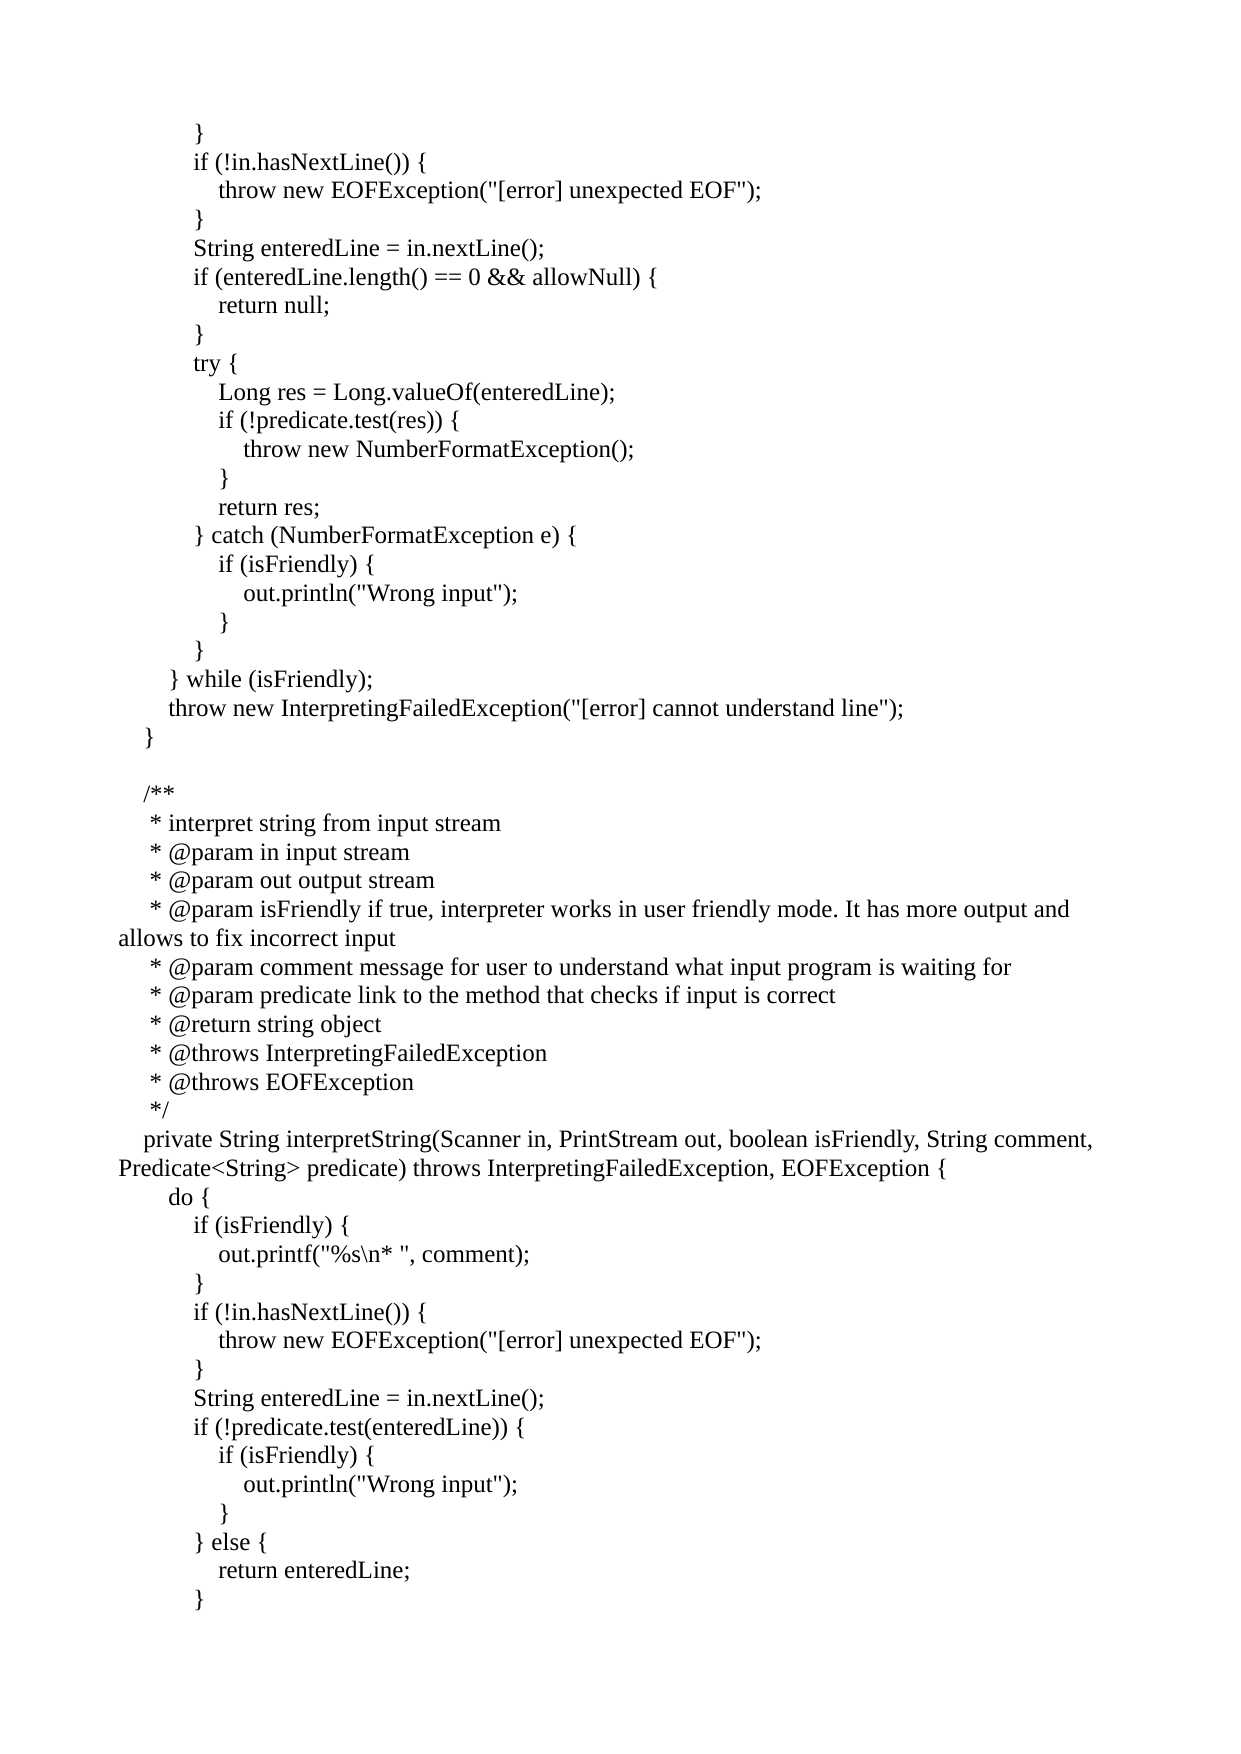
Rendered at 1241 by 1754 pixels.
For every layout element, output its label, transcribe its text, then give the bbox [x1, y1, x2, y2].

text if (isFriendly) { [118, 1211, 1122, 1239]
text out.println("Wrong input"); [118, 578, 1122, 607]
text out.println("Wrong input"); [118, 1469, 1122, 1498]
text if (!in.hasNextLine()) { [118, 147, 1122, 176]
text * @throws EOFException [118, 1067, 1122, 1096]
text * interpret string from input stream [118, 808, 1122, 837]
text if (isFriendly) { [118, 549, 1122, 578]
text } else { [118, 1527, 1122, 1556]
text * @param isFriendly if true, interpreter works in user friendly mode. It has more output and allows to fix incorrect input [118, 894, 1122, 952]
text Long res = Long.valueOf(enteredLine); [118, 377, 1122, 406]
text return res; [118, 492, 1122, 521]
text try { [118, 348, 1122, 377]
text * @param comment message for user to understand what input program is waiting for [118, 952, 1122, 981]
text return null; [118, 291, 1122, 319]
text } [118, 319, 1122, 348]
text } [118, 1584, 1122, 1613]
text private String interpretString(Scanner in, PrintStream out, boolean isFriendly, String comment, Predicate<String> predicate) throws InterpretingFailedException, EOFException { [118, 1124, 1122, 1182]
text * @throws InterpretingFailedException [118, 1038, 1122, 1067]
text out.printf("%s\n* ", comment); [118, 1239, 1122, 1268]
text } while (isFriendly); [118, 664, 1122, 693]
text } [118, 636, 1122, 664]
text do { [118, 1182, 1122, 1211]
text return enteredLine; [118, 1556, 1122, 1584]
text if (!predicate.test(res)) { [118, 406, 1122, 434]
text /** [118, 779, 1122, 808]
text if (!in.hasNextLine()) { [118, 1297, 1122, 1326]
text * @param in input stream [118, 837, 1122, 866]
text throw new InterpretingFailedException("[error] cannot understand line"); [118, 693, 1122, 722]
text } [118, 1268, 1122, 1297]
text */ [118, 1096, 1122, 1124]
text throw new EOFException("[error] unexpected EOF"); [118, 176, 1122, 204]
text } [118, 463, 1122, 492]
text String enteredLine = in.nextLine(); [118, 233, 1122, 262]
text if (!predicate.test(enteredLine)) { [118, 1412, 1122, 1441]
text * @return string object [118, 1009, 1122, 1038]
text String enteredLine = in.nextLine(); [118, 1383, 1122, 1412]
text } [118, 722, 1122, 751]
text } [118, 1498, 1122, 1527]
text } [118, 204, 1122, 233]
text throw new NumberFormatException(); [118, 434, 1122, 463]
text * @param predicate link to the method that checks if input is correct [118, 981, 1122, 1009]
text if (isFriendly) { [118, 1441, 1122, 1469]
text } [118, 118, 1122, 147]
text } [118, 607, 1122, 636]
text } [118, 1354, 1122, 1383]
text * @param out output stream [118, 866, 1122, 894]
text throw new EOFException("[error] unexpected EOF"); [118, 1326, 1122, 1354]
text if (enteredLine.length() == 0 && allowNull) { [118, 262, 1122, 291]
text } catch (NumberFormatException e) { [118, 521, 1122, 549]
